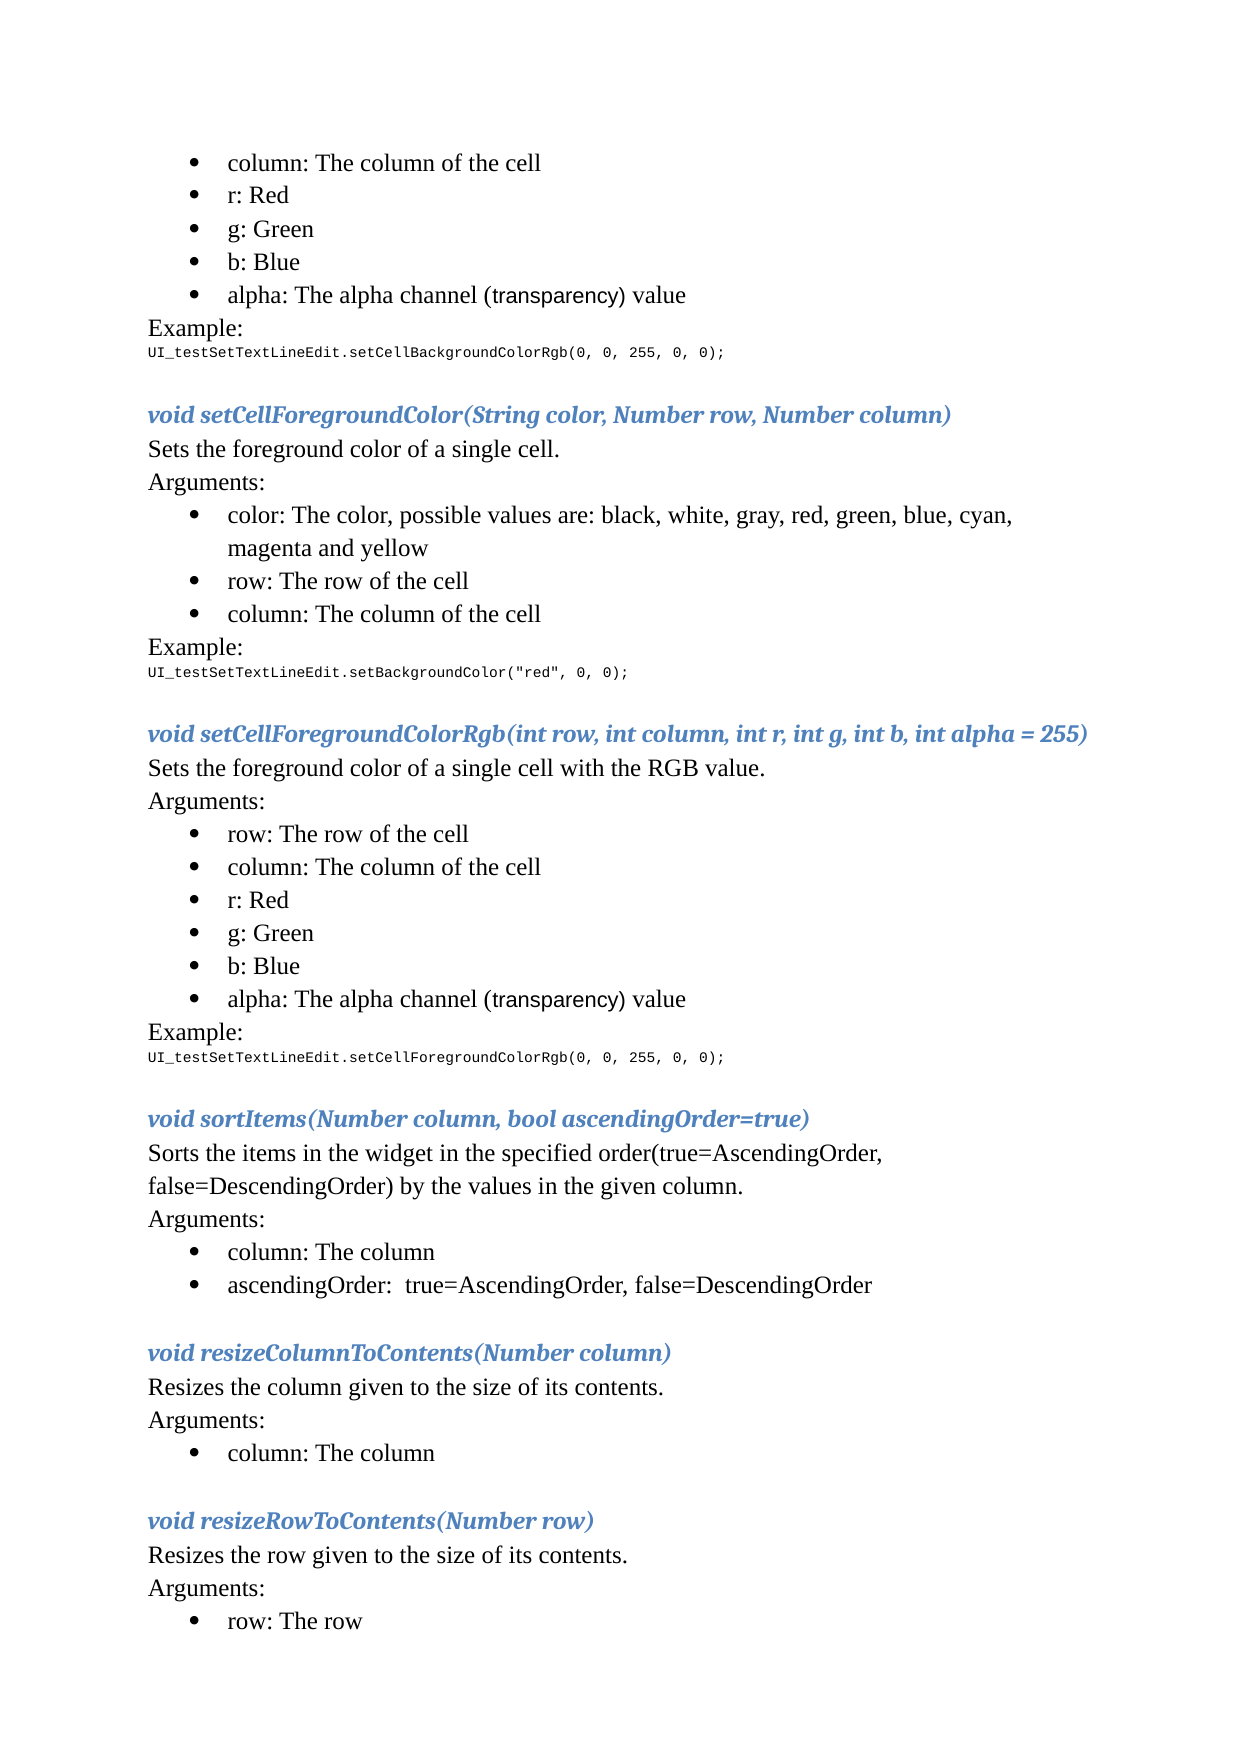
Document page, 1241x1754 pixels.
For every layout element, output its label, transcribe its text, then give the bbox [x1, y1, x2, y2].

text UI_testSetTextLineEdit.setBackgroundColor("red", 0, 0); [148, 665, 1093, 681]
list b: Blue [190, 951, 1093, 979]
subtitle void sortItems(Number column, bool ascendingOrder=true) [148, 1105, 1093, 1133]
list alpha: The alpha channel (transparency) value [190, 280, 1093, 308]
text Arguments: [148, 1573, 1093, 1602]
text Resizes the column given to the size of its contents. [148, 1372, 1093, 1401]
list row: The row [190, 1606, 1093, 1635]
text Example: [148, 632, 1093, 661]
list r: Red [190, 885, 1093, 913]
subtitle void resizeColumnToContents(Number column) [148, 1339, 1093, 1368]
list column: The column of the cell [190, 599, 1093, 627]
subtitle void resizeRowToContents(Number row) [148, 1507, 1093, 1536]
text Sets the foreground color of a single cell with the RGB value. [148, 753, 1093, 781]
list column: The column of the cell [190, 148, 1093, 176]
text Sorts the items in the widget in the specified order(true=AscendingOrder, false=DescendingOrder) by the values in the given column. [148, 1138, 1093, 1199]
text Arguments: [148, 786, 1093, 814]
list b: Blue [190, 247, 1093, 275]
text Resizes the row given to the size of its contents. [148, 1540, 1093, 1569]
list g: Green [190, 918, 1093, 947]
list column: The column [190, 1237, 1093, 1266]
text Arguments: [148, 1204, 1093, 1233]
text Example: [148, 313, 1093, 341]
text UI_testSetTextLineEdit.setCellBackgroundColorRgb(0, 0, 255, 0, 0); [148, 346, 1093, 362]
text Example: [148, 1017, 1093, 1046]
list g: Green [190, 214, 1093, 242]
list alpha: The alpha channel (transparency) value [190, 984, 1093, 1013]
subtitle void setCellForegroundColor(String color, Number row, Number column) [148, 401, 1093, 429]
text Sets the foreground color of a single cell. [148, 434, 1093, 462]
text Arguments: [148, 1405, 1093, 1434]
subtitle void setCellForegroundColorRgb(int row, int column, int r, int g, int b, int alpha = 255) [148, 720, 1093, 748]
list row: The row of the cell [190, 819, 1093, 847]
list column: The column [190, 1438, 1093, 1467]
list column: The column of the cell [190, 852, 1093, 881]
list color: The color, possible values are: black, white, gray, red, green, blue, cyan, magenta and yellow [190, 500, 1093, 561]
list ascendingOrder: true=AscendingOrder, false=DescendingOrder [190, 1270, 1093, 1299]
list r: Red [190, 181, 1093, 209]
text Arguments: [148, 467, 1093, 495]
list row: The row of the cell [190, 566, 1093, 594]
text UI_testSetTextLineEdit.setCellForegroundColorRgb(0, 0, 255, 0, 0); [148, 1050, 1093, 1066]
